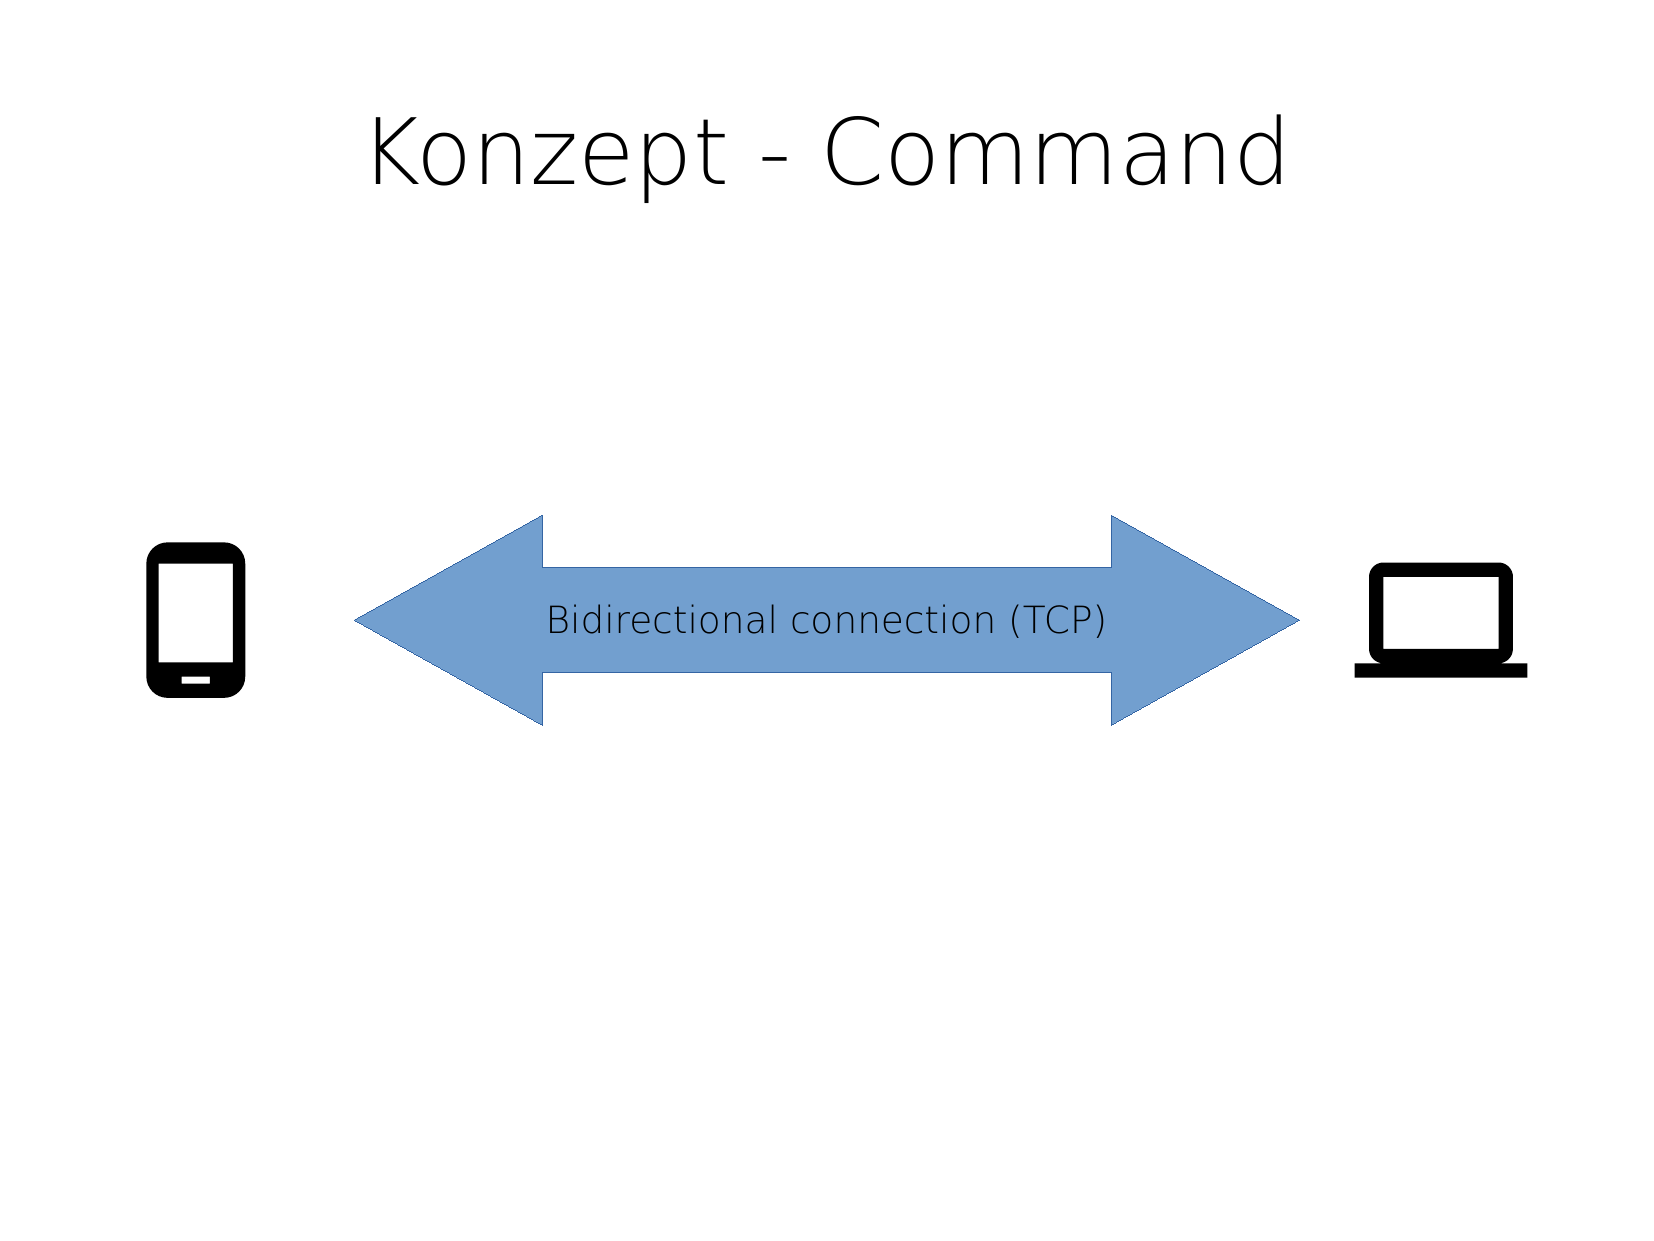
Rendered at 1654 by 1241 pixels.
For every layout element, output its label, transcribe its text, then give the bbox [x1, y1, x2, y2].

picture [1351, 530, 1532, 711]
text_box Bidirectional connection (TCP) [354, 515, 1300, 726]
title Konzept - Command [82, 49, 1571, 257]
picture [107, 531, 285, 709]
